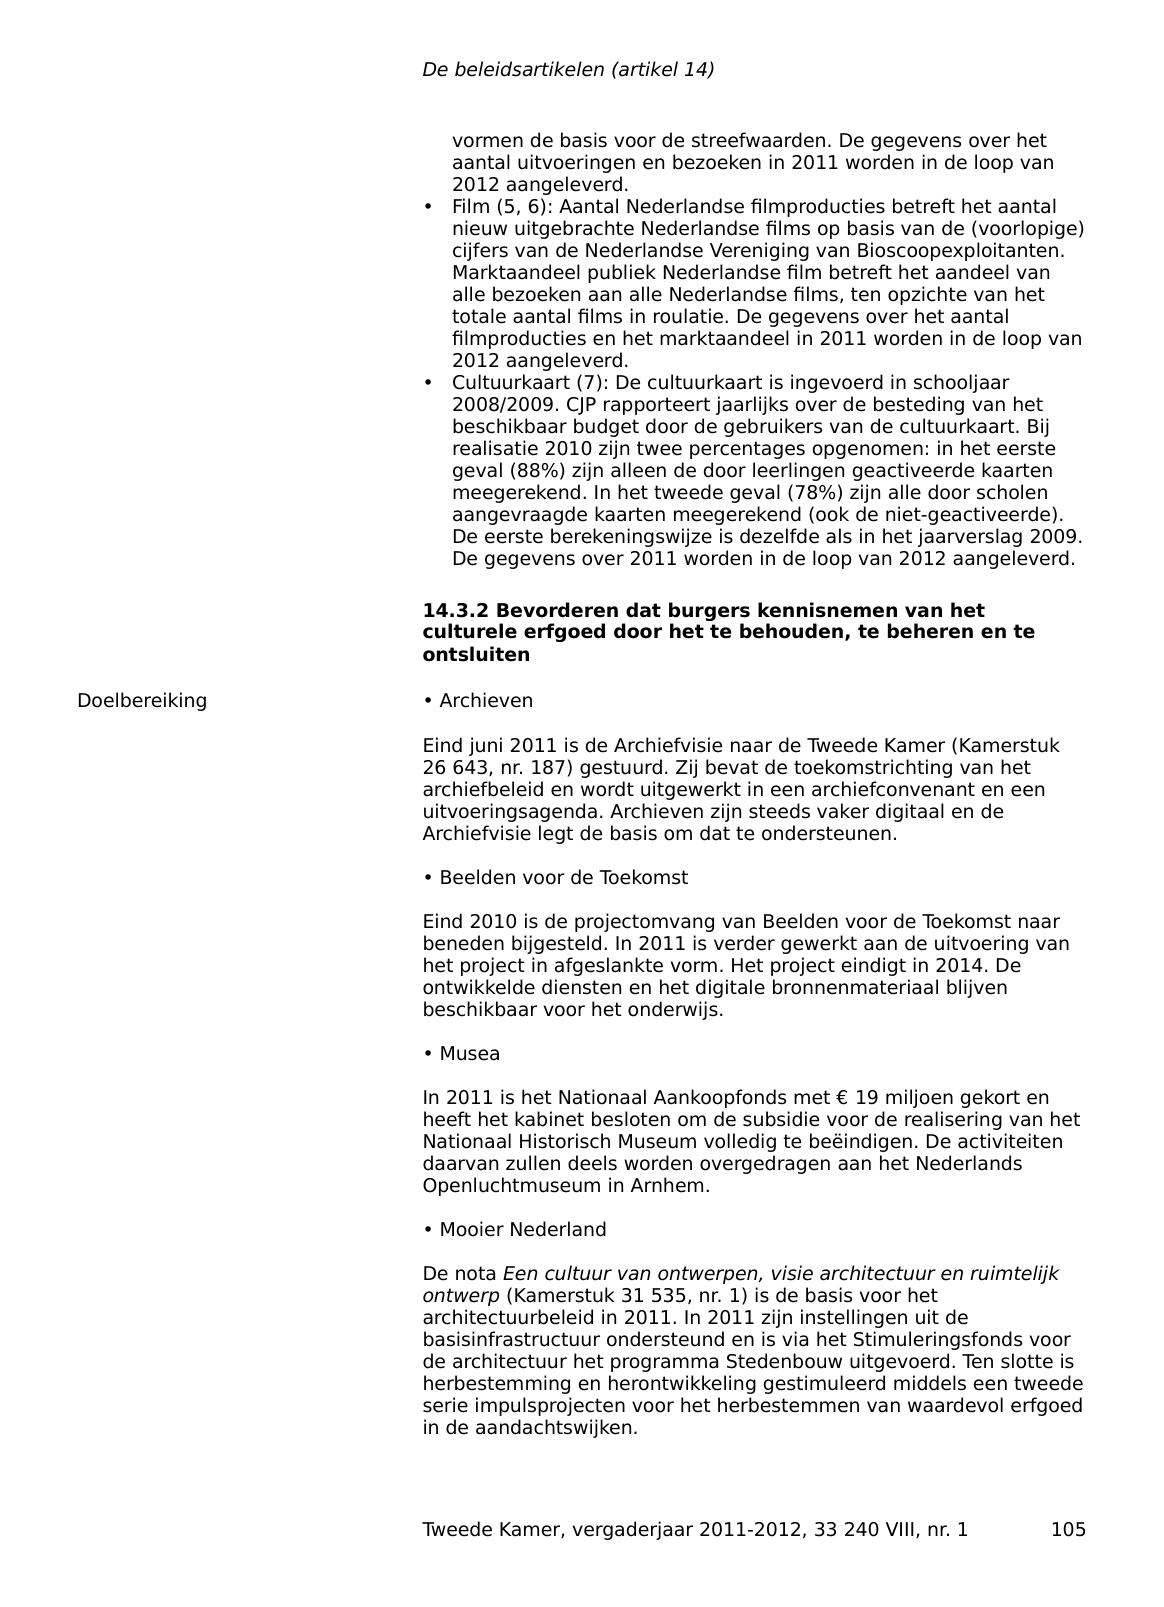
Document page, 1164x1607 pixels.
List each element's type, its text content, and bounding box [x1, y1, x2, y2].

text De nota Een cultuur van ontwerpen, visie architectuur en ruimtelijk ontwerp (Kamerstuk 31 535, nr. 1) is de basis voor het architectuurbeleid in 2011. In 2011 zijn instellingen uit de basisinfrastructuur ondersteund en is via het Stimuleringsfonds voor de architectuur het programma Stedenbouw uitgevoerd. Ten slotte is herbestemming en herontwikkeling gestimuleerd middels een tweede serie impulsprojecten voor het herbestemmen van waardevol erfgoed in de aandachtswijken. [422, 1263, 1087, 1439]
subtitle • Archieven [422, 690, 1087, 712]
subtitle • Musea [422, 1043, 1087, 1065]
text vormen de basis voor de streefwaarden. De gegevens over het aantal uitvoeringen en bezoeken in 2011 worden in de loop van 2012 aangeleverd. [422, 130, 1087, 196]
text In 2011 is het Nationaal Aankoopfonds met € 19 miljoen gekort en heeft het kabinet besloten om de subsidie voor de realisering van het Nationaal Historisch Museum volledig te beëindigen. De activiteiten daarvan zullen deels worden overgedragen aan het Nederlands Openluchtmuseum in Arnhem. [422, 1087, 1087, 1197]
subtitle 14.3.2 Bevorderen dat burgers kennisnemen van het culturele erfgoed door het te behouden, te beheren en te ontsluiten [422, 599, 1087, 665]
subtitle [77, 712, 399, 720]
text Eind 2010 is de projectomvang van Beelden voor de Toekomst naar beneden bijgesteld. In 2011 is verder gewerkt aan de uitvoering van het project in afgeslankte vorm. Het project eindigt in 2014. De ontwikkelde diensten en het digitale bronnenmateriaal blijven beschikbaar voor het onderwijs. [422, 911, 1087, 1021]
text • Cultuurkaart (7): De cultuurkaart is ingevoerd in schooljaar 2008/2009. CJP rapporteert jaarlijks over de besteding van het beschikbaar budget door de gebruikers van de cultuurkaart. Bij realisatie 2010 zijn twee percentages opgenomen: in het eerste geval (88%) zijn alleen de door leerlingen geactiveerde kaarten meegerekend. In het tweede geval (78%) zijn alle door scholen aangevraagde kaarten meegerekend (ook de niet-geactiveerde). De eerste berekeningswijze is dezelfde als in het jaarverslag 2009. De gegevens over 2011 worden in de loop van 2012 aangeleverd. [422, 372, 1087, 569]
text • Film (5, 6): Aantal Nederlandse filmproducties betreft het aantal nieuw uitgebrachte Nederlandse films op basis van de (voorlopige) cijfers van de Nederlandse Vereniging van Bioscoopexploitanten. Marktaandeel publiek Nederlandse film betreft het aandeel van alle bezoeken aan alle Nederlandse films, ten opzichte van het totale aantal films in roulatie. De gegevens over het aantal filmproducties en het marktaandeel in 2011 worden in de loop van 2012 aangeleverd. [422, 196, 1087, 372]
text Doelbereiking [77, 690, 399, 712]
subtitle • Mooier Nederland [422, 1219, 1087, 1241]
text Eind juni 2011 is de Archiefvisie naar de Tweede Kamer (Kamerstuk 26 643, nr. 187) gestuurd. Zij bevat de toekomstrichting van het archiefbeleid en wordt uitgewerkt in een archiefconvenant en een uitvoeringsagenda. Archieven zijn steeds vaker digitaal en de Archiefvisie legt de basis om dat te ondersteunen. [422, 734, 1087, 844]
subtitle • Beelden voor de Toekomst [422, 867, 1087, 889]
